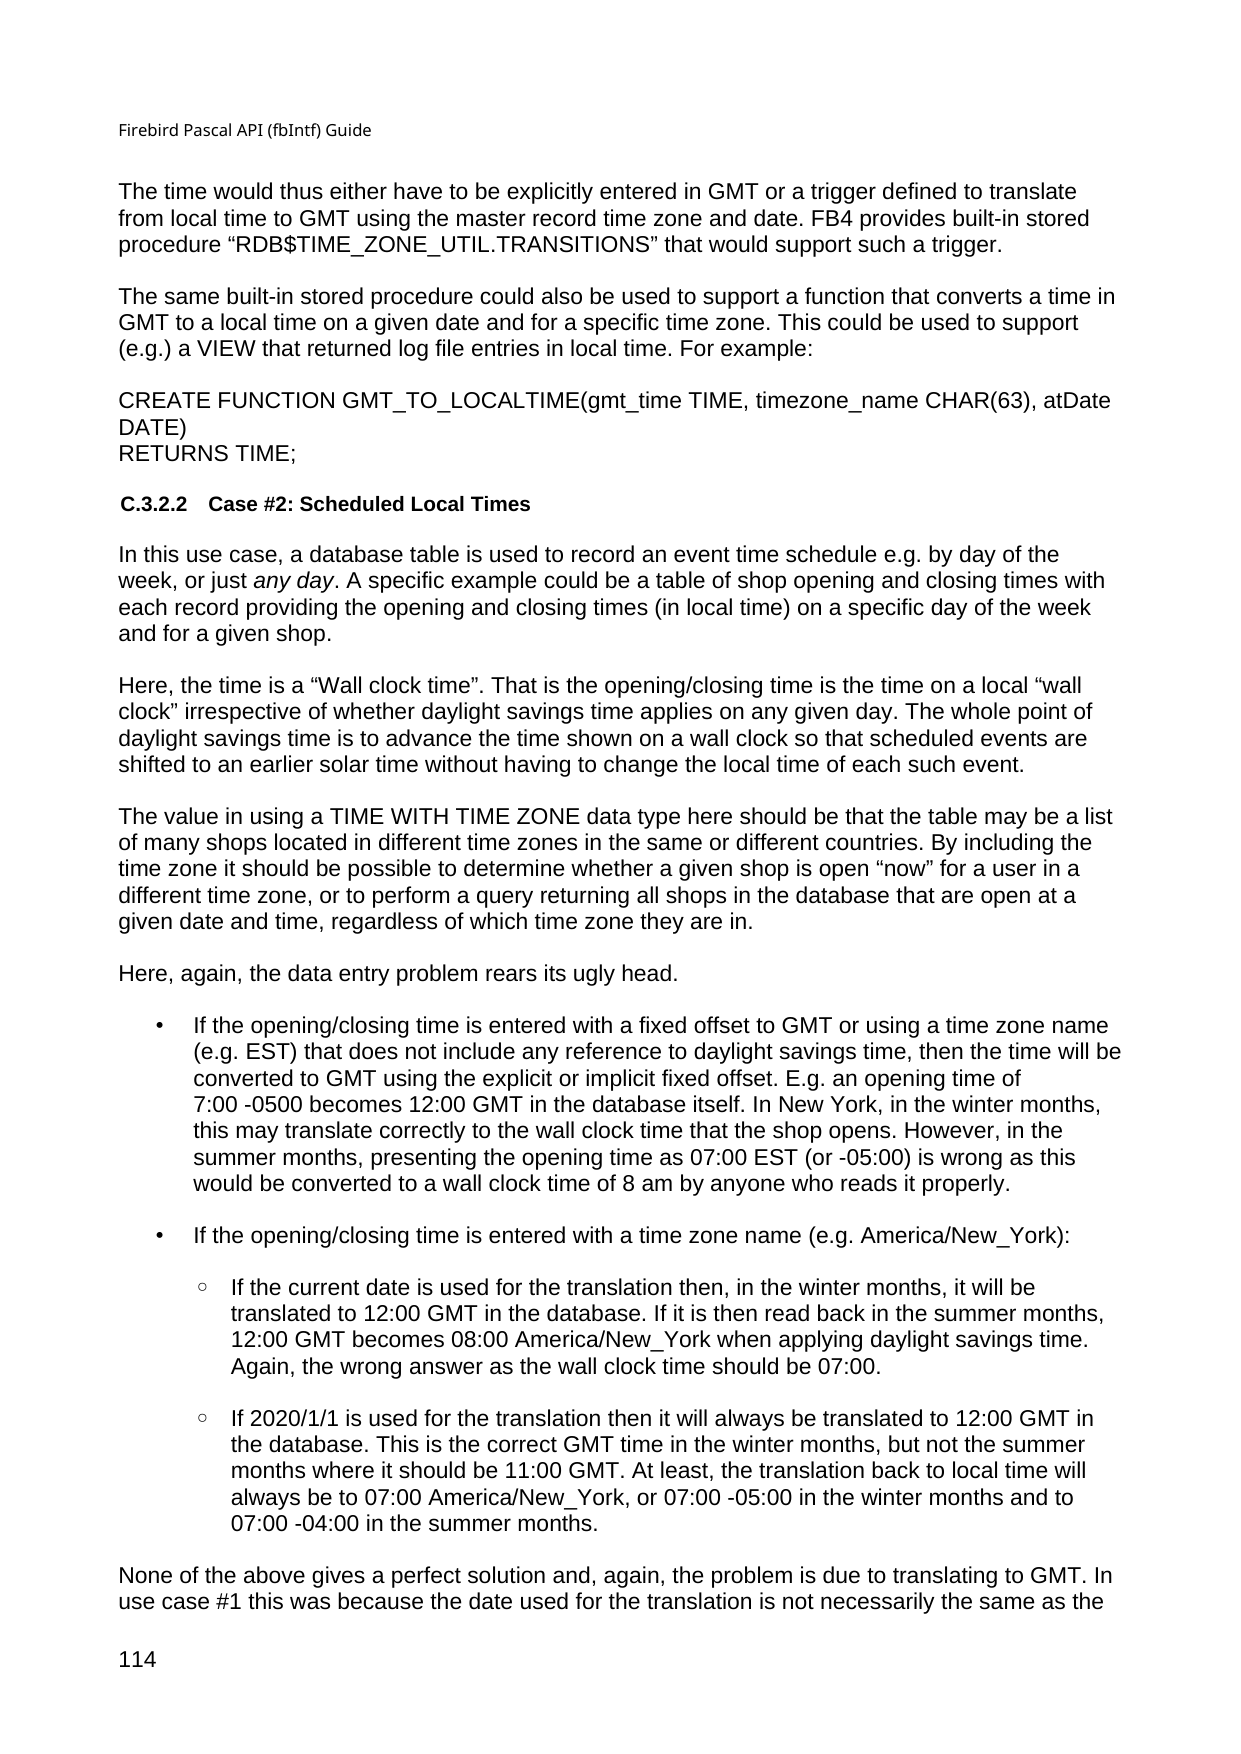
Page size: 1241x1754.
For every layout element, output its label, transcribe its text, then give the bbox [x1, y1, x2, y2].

list If the opening/closing time is entered with a fixed offset to GMT or using a time zone name (e.g. EST) that does not include any reference to daylight savings time, then the time will be converted to GMT using the explicit or implicit fixed offset. E.g. an opening time of 7:00 -0500 becomes 12:00 GMT in the database itself. In New York, in the winter months, this may translate correctly to the wall clock time that the shop opens. However, in the summer months, presenting the opening time as 07:00 EST (or -05:00) is wrong as this would be converted to a wall clock time of 8 am by anyone who reads it properly. [156, 1012, 1122, 1196]
list If the current date is used for the translation then, in the winter months, it will be translated to 12:00 GMT in the database. If it is then read back in the summer months, 12:00 GMT becomes 08:00 America/New_York when applying daylight savings time. Again, the wrong answer as the wall clock time should be 07:00. [193, 1274, 1122, 1379]
text Here, the time is a “Wall clock time”. That is the opening/closing time is the time on a local “wall clock” irrespective of whether daylight savings time applies on any given day. The whole point of daylight savings time is to advance the time shown on a wall clock so that scheduled events are shifted to an earlier solar time without having to change the local time of each such event. [118, 672, 1122, 777]
list Case #2: Scheduled Local Times [118, 492, 1122, 516]
list If 2020/1/1 is used for the translation then it will always be translated to 12:00 GMT in the database. This is the correct GMT time in the winter months, but not the summer months where it should be 11:00 GMT. At least, the translation back to local time will always be to 07:00 America/New_York, or 07:00 -05:00 in the winter months and to 07:00 -04:00 in the summer months. [193, 1405, 1122, 1536]
text The time would thus either have to be explicitly entered in GMT or a trigger defined to translate from local time to GMT using the master record time zone and date. FB4 provides built-in stored procedure “RDB$TIME_ZONE_UTIL.TRANSITIONS” that would support such a trigger. [118, 178, 1122, 257]
text Here, again, the data entry problem rears its ugly head. [118, 960, 1122, 986]
text None of the above gives a perfect solution and, again, the problem is due to translating to GMT. In use case #1 this was because the date used for the translation is not necessarily the same as the [118, 1562, 1122, 1615]
text CREATE FUNCTION GMT_TO_LOCALTIME(gmt_time TIME, timezone_name CHAR(63), atDate DATE) RETURNS TIME; [118, 387, 1122, 466]
text In this use case, a database table is used to record an event time schedule e.g. by day of the week, or just any day. A specific example could be a table of shop opening and closing times with each record providing the opening and closing times (in local time) on a specific day of the week and for a given shop. [118, 541, 1122, 646]
text The value in using a TIME WITH TIME ZONE data type here should be that the table may be a list of many shops located in different time zones in the same or different countries. By including the time zone it should be possible to determine whether a given shop is open “now” for a user in a different time zone, or to perform a query returning all shops in the database that are open at a given date and time, regardless of which time zone they are in. [118, 803, 1122, 934]
list If the opening/closing time is entered with a time zone name (e.g. America/New_York): [156, 1222, 1122, 1248]
text The same built-in stored procedure could also be used to support a function that converts a time in GMT to a local time on a given date and for a specific time zone. This could be used to support (e.g.) a VIEW that returned log file entries in local time. For example: [118, 283, 1122, 362]
